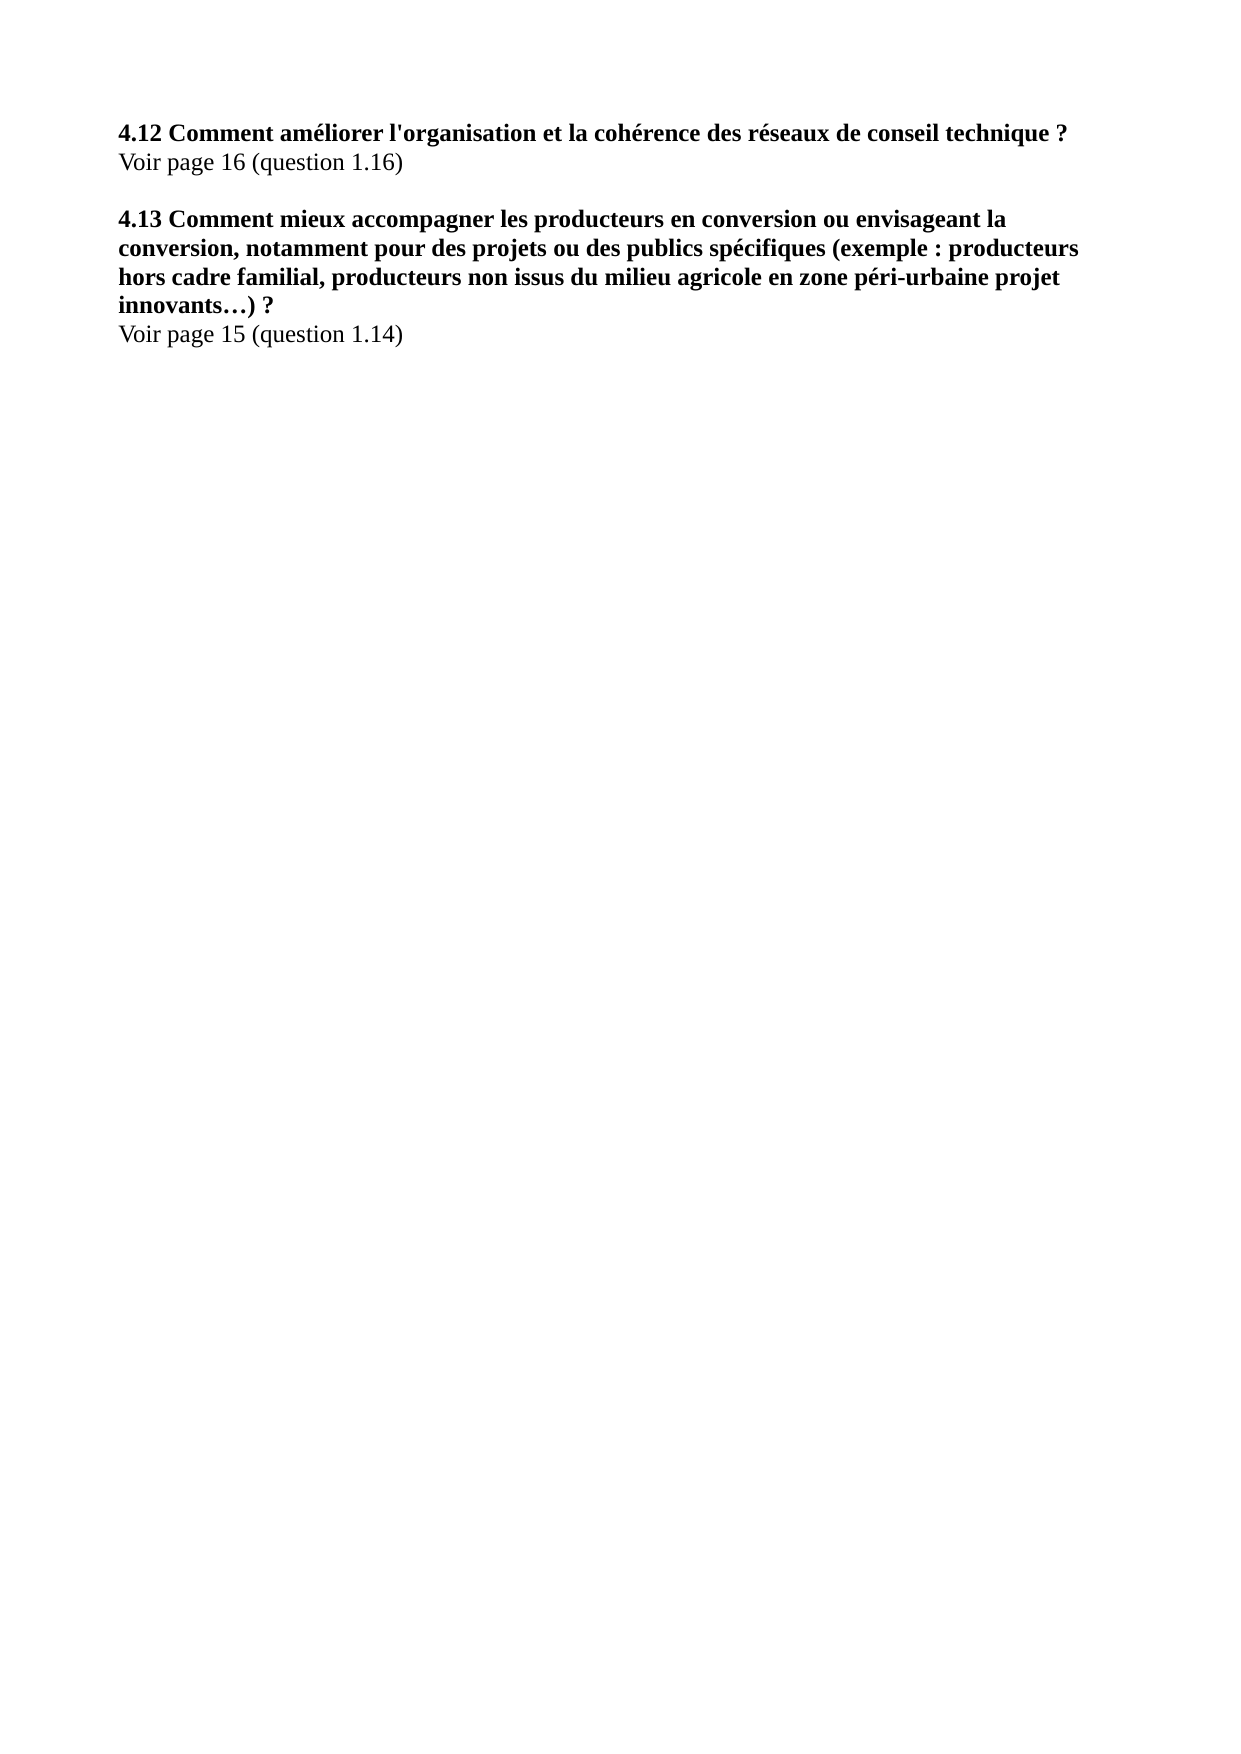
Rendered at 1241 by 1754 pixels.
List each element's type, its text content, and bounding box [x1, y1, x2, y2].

text 4.12 Comment améliorer l'organisation et la cohérence des réseaux de conseil technique ? [118, 118, 1122, 147]
text Voir page 16 (question 1.16) [118, 147, 1122, 176]
text 4.13 Comment mieux accompagner les producteurs en conversion ou envisageant la conversion, notamment pour des projets ou des publics spécifiques (exemple : producteurs hors cadre familial, producteurs non issus du milieu agricole en zone péri-urbaine projet innovants…) ? [118, 204, 1122, 319]
text Voir page 15 (question 1.14) [118, 319, 1122, 348]
